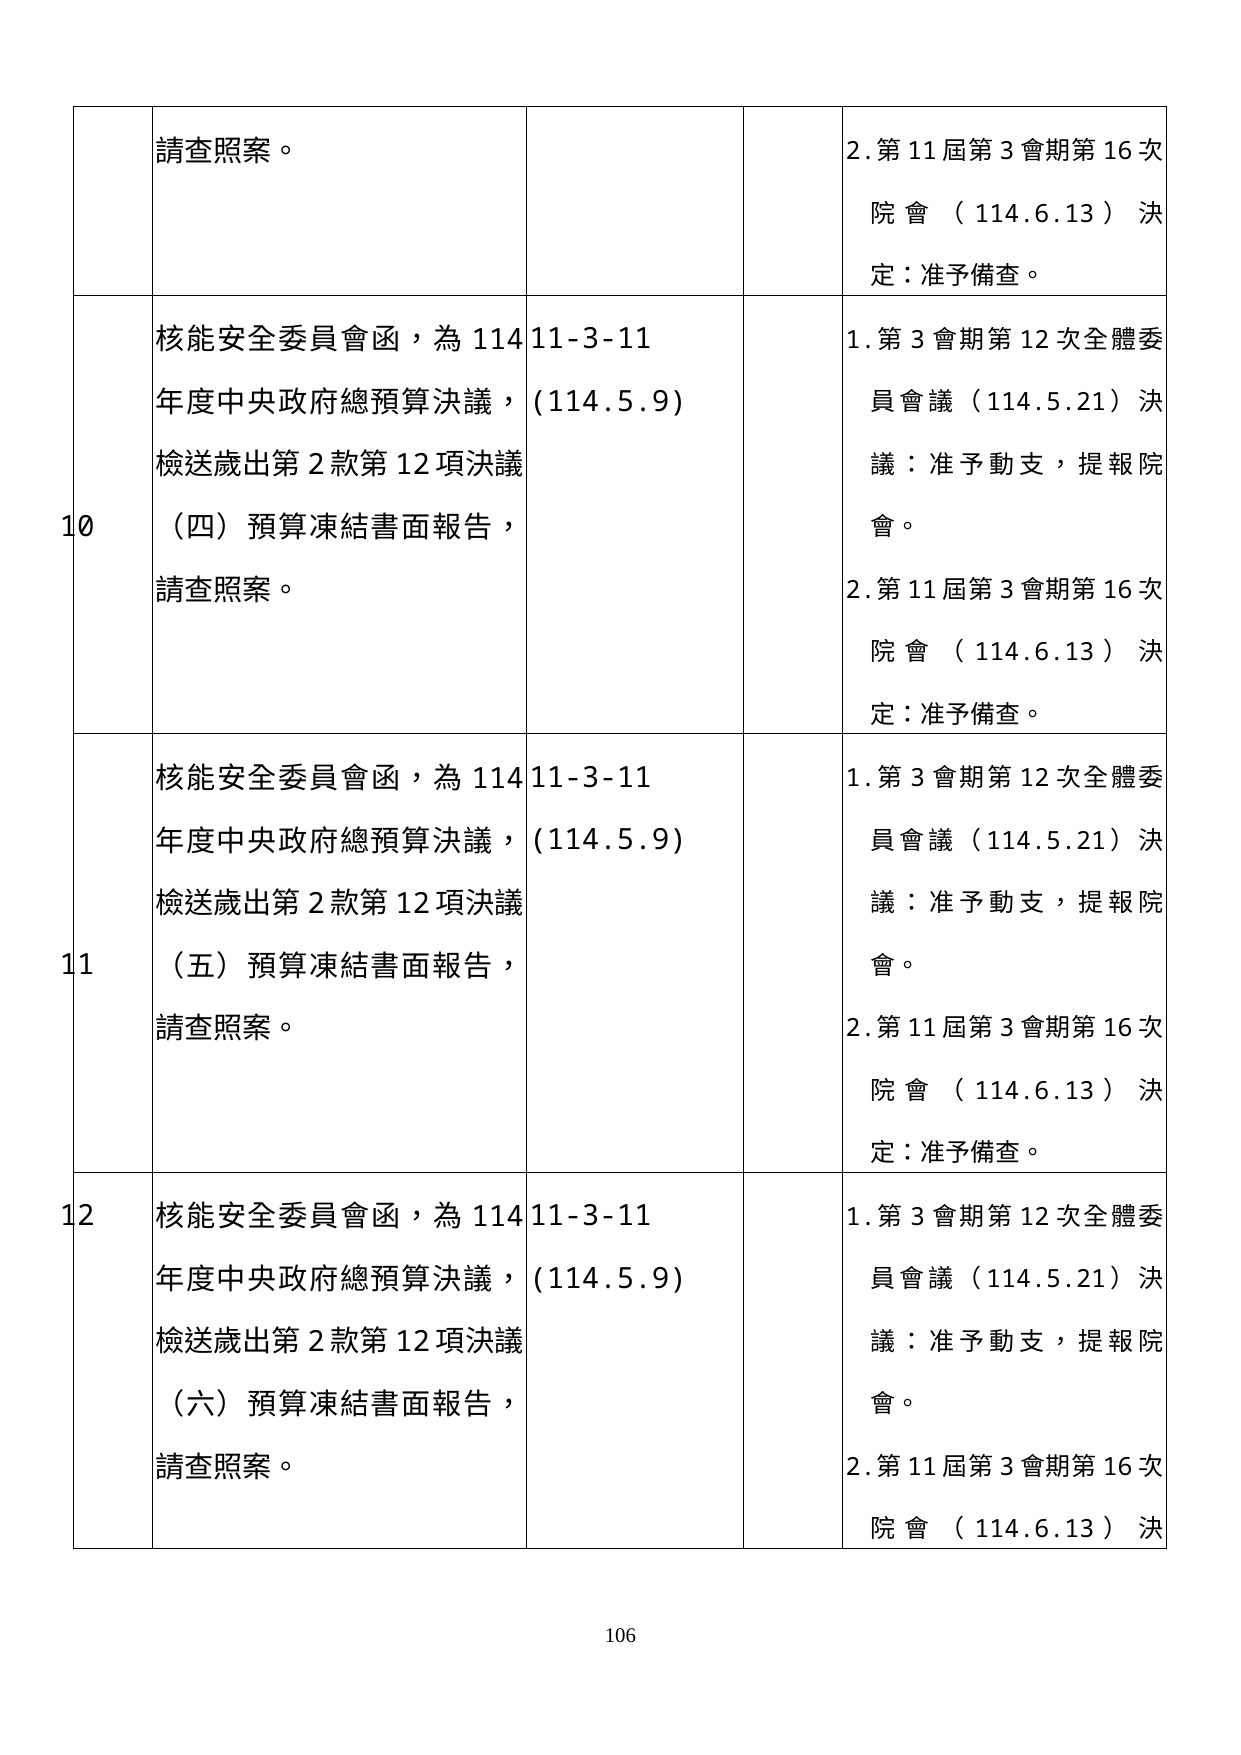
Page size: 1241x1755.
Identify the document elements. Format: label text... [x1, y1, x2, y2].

table_cell 11-3-11 (114.5.9) [527, 1173, 743, 1548]
table_cell 11-3-11 (114.5.9) [527, 734, 743, 1172]
table_cell 請查照案。 [153, 107, 526, 294]
table_cell [744, 1173, 842, 1548]
table_cell 2.第11屆第3會期第16次院會（114.6.13）決定：准予備查。 [843, 107, 1166, 294]
table_cell [74, 107, 152, 294]
table_cell [74, 296, 152, 733]
table_cell 1.第3會期第12次全體委員會議（114.5.21）決議：准予動支，提報院會。 2.第11屆第3會期第16次院會（114.6.13）決定：准予備查。 [843, 734, 1166, 1172]
table_cell 核能安全委員會函，為114年度中央政府總預算決議，檢送歲出第2款第12項決議（五）預算凍結書面報告，請查照案。 [153, 734, 526, 1172]
table_cell [527, 107, 743, 294]
table_cell 核能安全委員會函，為114年度中央政府總預算決議，檢送歲出第2款第12項決議（六）預算凍結書面報告，請查照案。 [153, 1173, 526, 1548]
table_cell 核能安全委員會函，為114年度中央政府總預算決議，檢送歲出第2款第12項決議（四）預算凍結書面報告，請查照案。 [153, 296, 526, 733]
table_cell [74, 1173, 152, 1548]
table_cell [74, 734, 152, 1172]
table_cell [744, 296, 842, 733]
table_cell [744, 734, 842, 1172]
table_cell 1.第3會期第12次全體委員會議（114.5.21）決議：准予動支，提報院會。 2.第11屆第3會期第16次院會（114.6.13）決定：准予備查。 [843, 296, 1166, 733]
table_cell 11-3-11 (114.5.9) [527, 296, 743, 733]
table_cell [744, 107, 842, 294]
table_cell 1.第3會期第12次全體委員會議（114.5.21）決議：准予動支，提報院會。 2.第11屆第3會期第16次院會（114.6.13）決 [843, 1173, 1166, 1548]
